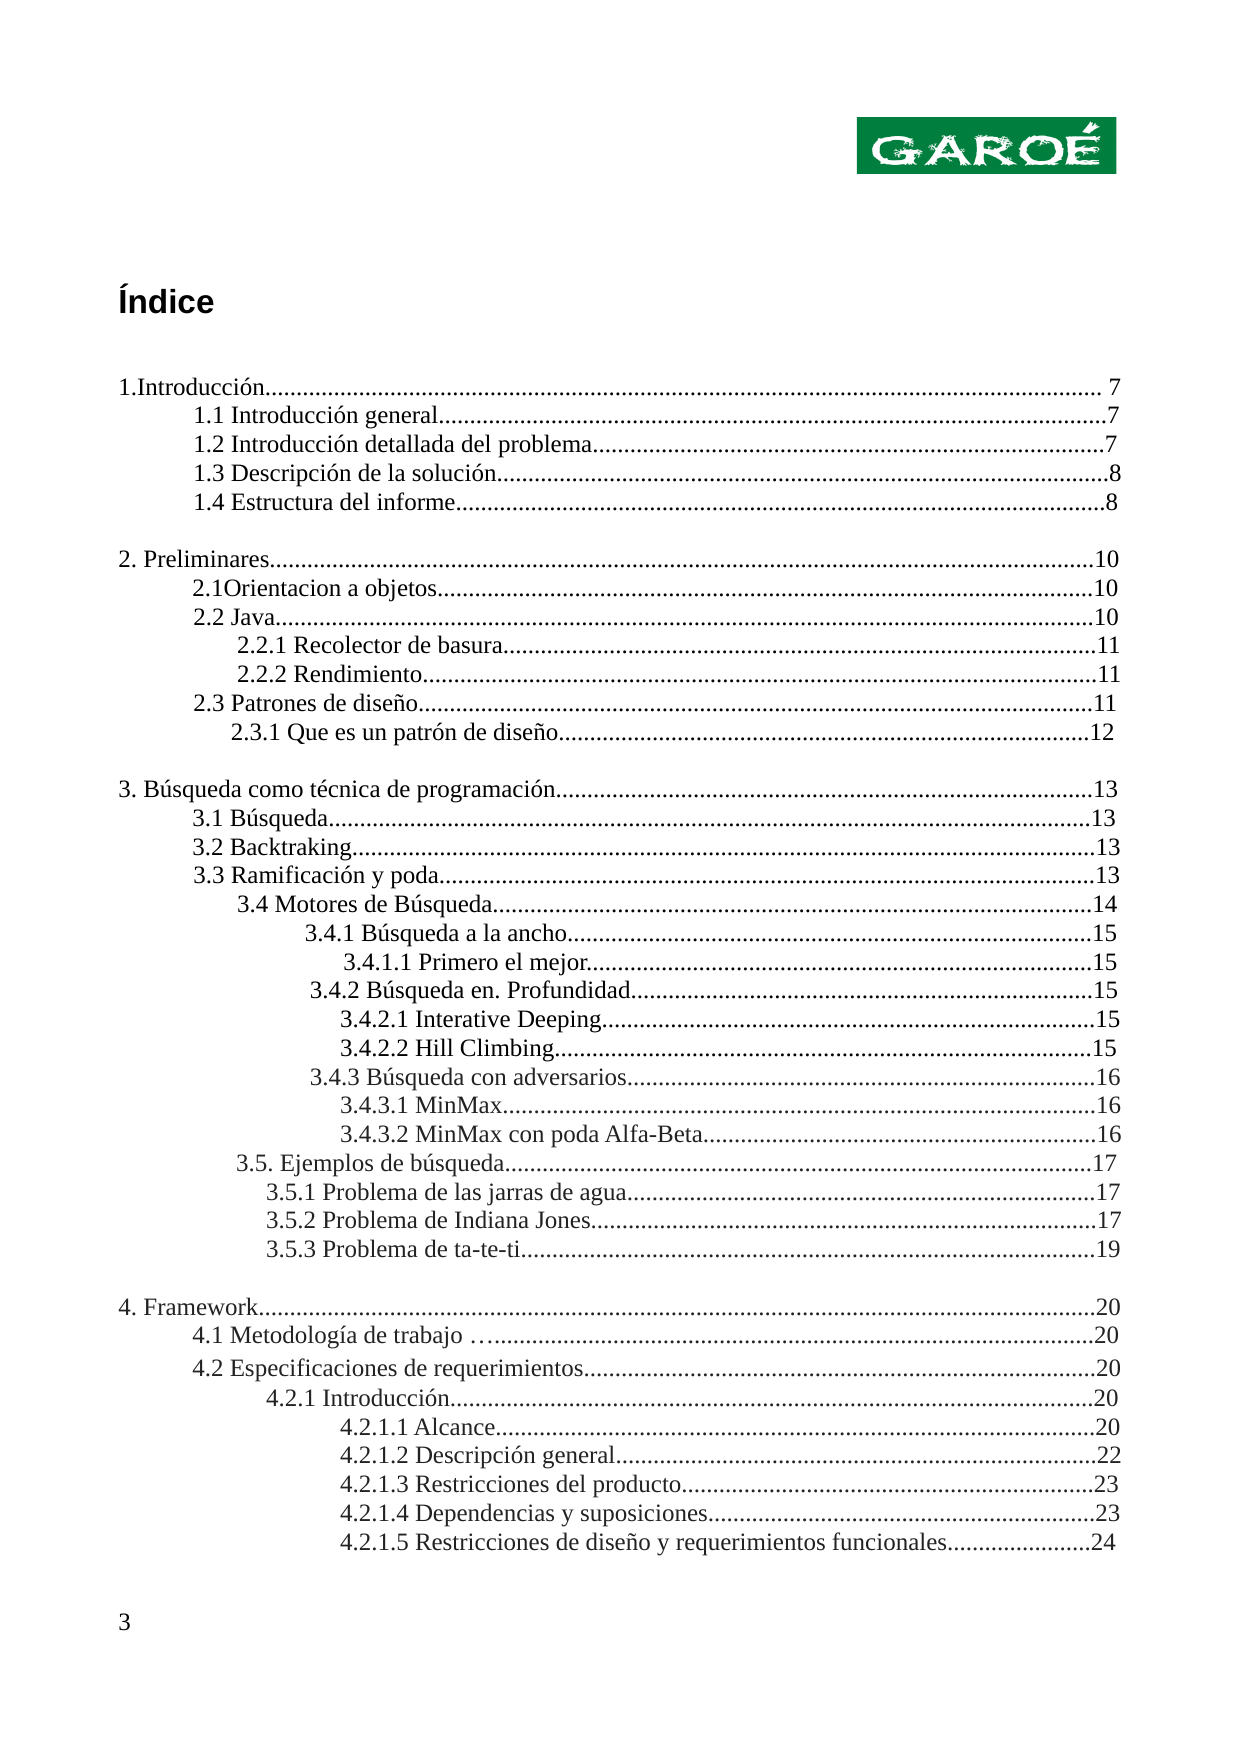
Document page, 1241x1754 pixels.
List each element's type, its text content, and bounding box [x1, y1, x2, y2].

text 3.1 Búsqueda..........................................................................................................................13 3.2 Backtraking.......................................................................................................................13 [118, 803, 1122, 861]
list Estructura del informe........................................................................................................8 [193, 487, 1122, 516]
list Patrones de diseño............................................................................................................11 [193, 688, 1122, 717]
text 4.2 Especificaciones de requerimientos..................................................................................20 4.2.1 Introducción.......................................................................................................20 4.2.1.1 Alcance................................................................................................20 4.2.1.2 Descripción general.............................................................................22 4.2.1.3 Restricciones del producto..................................................................23 4.2.1.4 Dependencias y suposiciones..............................................................23 4.2.1.5 Restricciones de diseño y requerimientos funcionales.......................24 [118, 1349, 1122, 1555]
list 3.4.1.1 Primero el mejor.................................................................................15 [306, 947, 1122, 976]
list Descripción de la solución..................................................................................................8 [193, 458, 1122, 487]
text 1.Introducción...................................................................................................................................... 7 [118, 372, 1122, 401]
list Java...................................................................................................................................10 2.2.1 Recolector de basura...............................................................................................11 [193, 602, 1122, 659]
text 2. Preliminares....................................................................................................................................10 2.1Orientacion a objetos.........................................................................................................10 [118, 516, 1122, 602]
subtitle Índice [118, 282, 1122, 321]
list Ramificación y poda.........................................................................................................13 3.4 Motores de Búsqueda................................................................................................14 3.4.1 Búsqueda a la ancho....................................................................................15 [193, 861, 1122, 947]
list 2.2.2 Rendimiento............................................................................................................11 [193, 659, 1122, 688]
text 3. Búsqueda como técnica de programación......................................................................................13 [118, 746, 1122, 803]
text 3.4.3 Búsqueda con adversarios...........................................................................16 3.4.3.1 MinMax...............................................................................................16 3.4.3.2 MinMax con poda Alfa-Beta...............................................................16 3.5. Ejemplos de búsqueda..............................................................................................17 3.5.1 Problema de las jarras de agua...........................................................................17 3.5.2 Problema de Indiana Jones.................................................................................17 3.5.3 Problema de ta-te-ti............................................................................................19 4. Framework......................................................................................................................................20 4.1 Metodología de trabajo …................................................................................................20 [118, 1062, 1122, 1349]
list Introducción general...........................................................................................................7 [193, 401, 1122, 429]
list 2.3.1 Que es un patrón de diseño.....................................................................................12 [193, 717, 1122, 746]
list Introducción detallada del problema..................................................................................7 [193, 429, 1122, 458]
text 3.4.2.1 Interative Deeping...............................................................................15 3.4.2.2 Hill Climbing......................................................................................15 [118, 1004, 1122, 1062]
text 3.4.2 Búsqueda en. Profundidad..........................................................................15 [118, 976, 1122, 1004]
picture [856, 117, 1117, 174]
